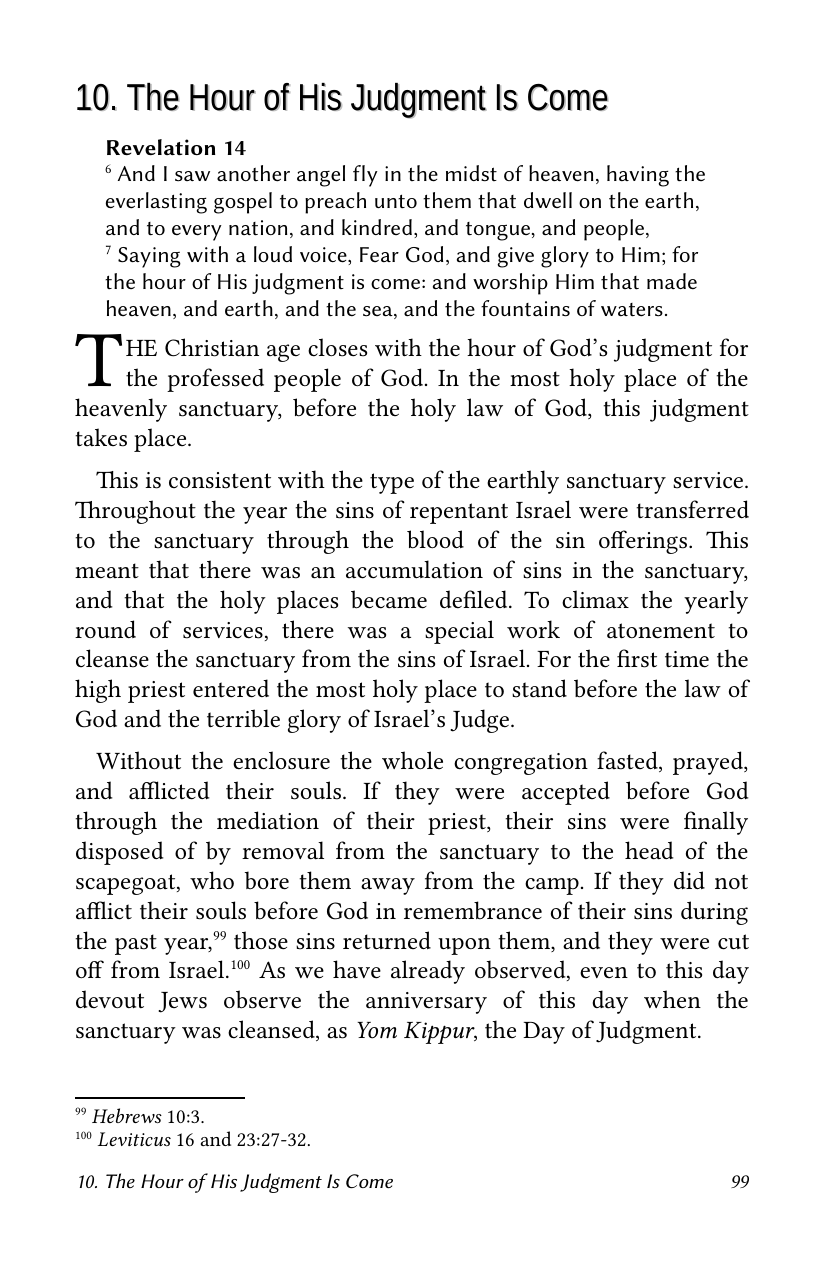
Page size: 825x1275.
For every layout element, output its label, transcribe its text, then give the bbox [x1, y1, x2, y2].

text 7 Saying with a loud voice, Fear God, and give glory to Him; for the hour of His judgment is come: and worship Him that made heaven, and earth, and the sea, and the fountains of waters. [105, 242, 720, 322]
text This is consistent with the type of the earthly sanctuary service. Throughout the year the sins of repentant Israel were transferred to the sanctuary through the blood of the sin offerings. This meant that there was an accumulation of sins in the sanctuary, and that the holy places became defiled. To climax the yearly round of services, there was a special work of atonement to cleanse the sanctuary from the sins of Israel. For the first time the high priest entered the most holy place to stand before the law of God and the terrible glory of Israel’s Judge. [75, 466, 750, 734]
text Hebrews 10:3. [75, 1104, 750, 1128]
text THE Christian age closes with the hour of God’s judgment for the professed people of God. In the most holy place of the heavenly sanctuary, before the holy law of God, this judgment takes place. [75, 334, 750, 453]
title The Hour of His Judgment Is Come [75, 75, 750, 118]
text Revelation 14 [105, 135, 750, 161]
text 6 And I saw another angel fly in the midst of heaven, having the everlasting gospel to preach unto them that dwell on the earth, and to every nation, and kindred, and tongue, and people, [105, 161, 720, 241]
text Leviticus 16 and 23:27-32. [75, 1128, 750, 1152]
text Without the enclosure the whole congregation fasted, prayed, and afflicted their souls. If they were accepted before God through the mediation of their priest, their sins were finally disposed of by removal from the sanctuary to the head of the scapegoat, who bore them away from the camp. If they did not afflict their souls before God in remembrance of their sins during the past year, those sins returned upon them, and they were cut off from Israel. As we have already observed, even to this day devout Jews observe the anniversary of this day when the sanctuary was cleansed, as Yom Kippur, the Day of Judgment. [75, 747, 750, 1045]
